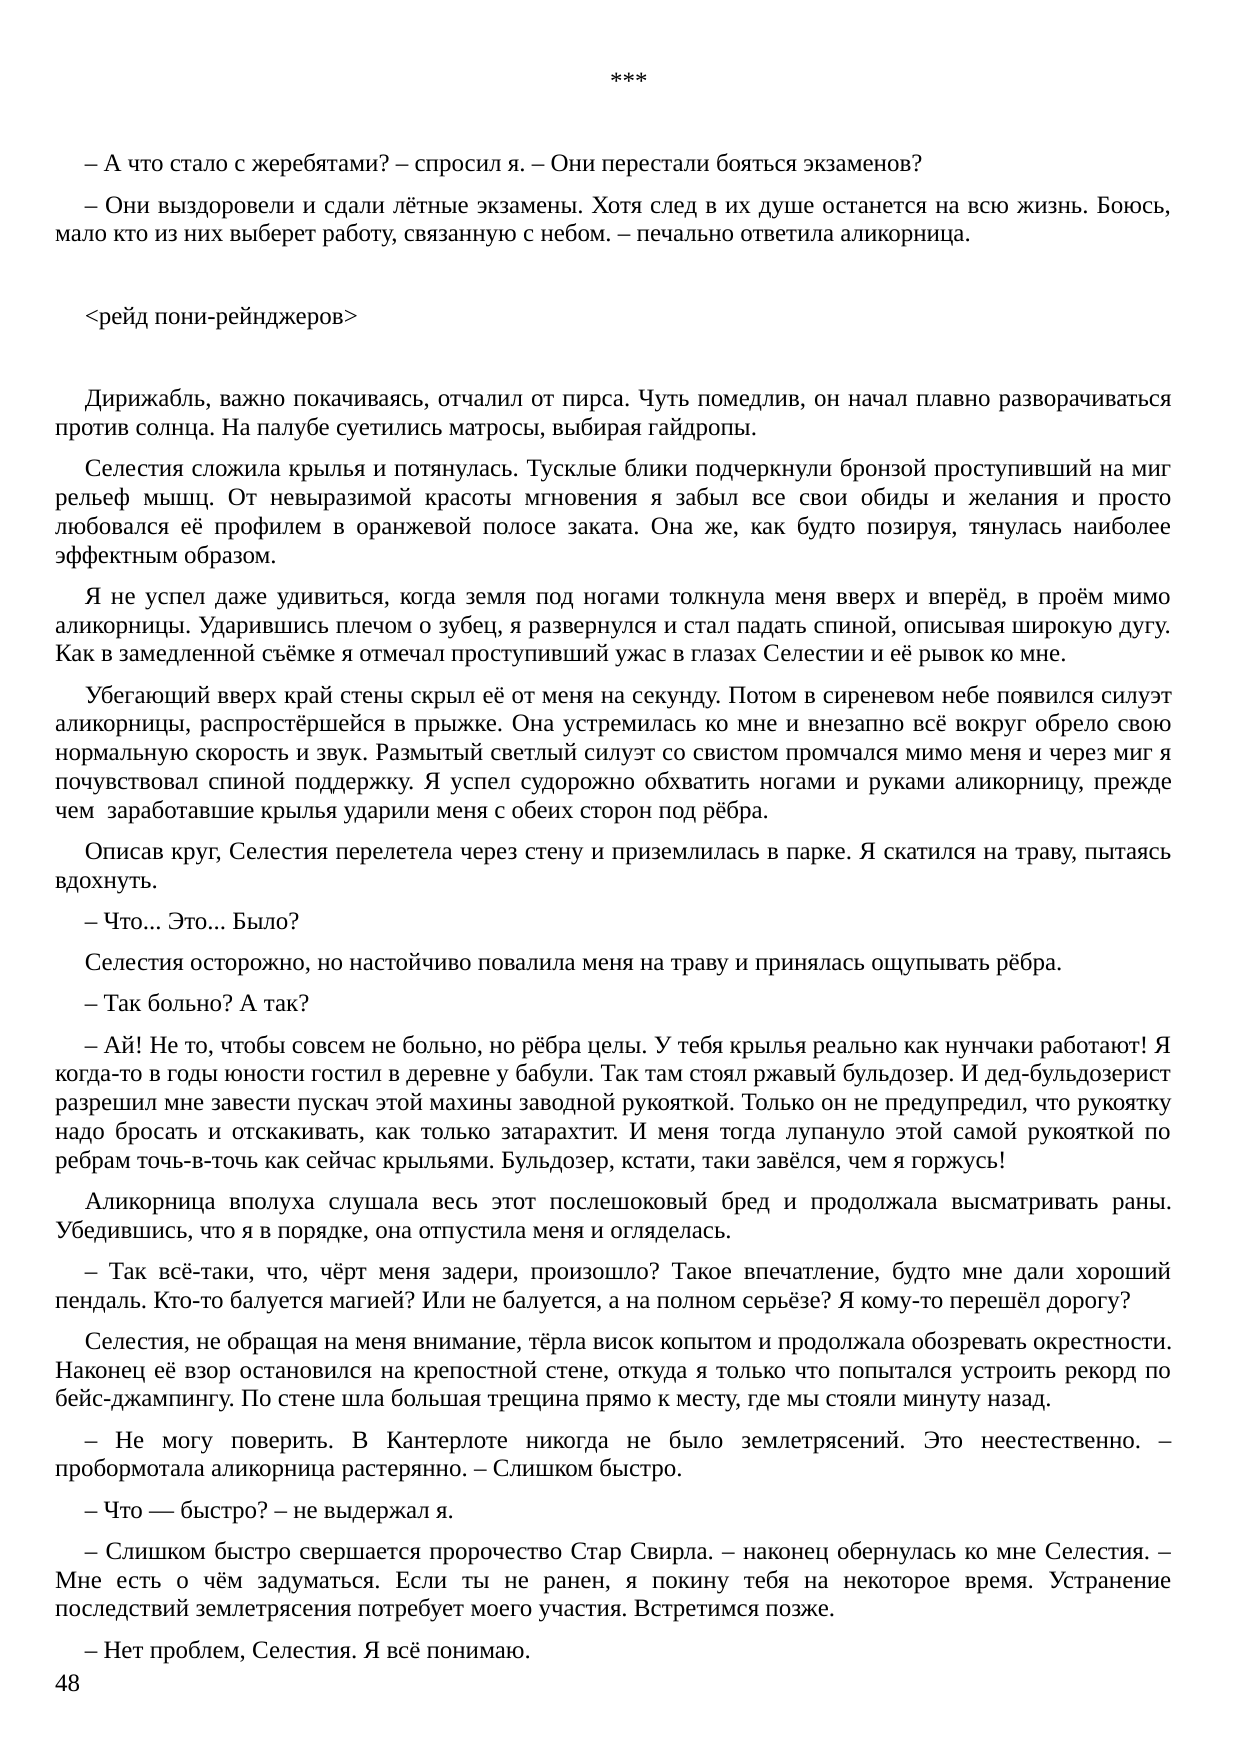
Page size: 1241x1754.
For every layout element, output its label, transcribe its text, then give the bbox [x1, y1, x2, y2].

text Описав круг, Селестия перелетела через стену и приземлилась в парке. Я скатился на траву, пытаясь вдохнуть. [55, 836, 1173, 893]
text – Нет проблем, Селестия. Я всё понимаю. [55, 1635, 1173, 1663]
text Селестия осторожно, но настойчиво повалила меня на траву и принялась ощупывать рёбра. [55, 947, 1173, 976]
text *** [55, 66, 1173, 95]
text – А что стало с жеребятами? – спросил я. – Они перестали бояться экзаменов? [55, 148, 1173, 177]
text Я не успел даже удивиться, когда земля под ногами толкнула меня вверх и вперёд, в проём мимо аликорницы. Ударившись плечом о зубец, я развернулся и стал падать спиной, описывая широкую дугу. Как в замедленной съёмке я отмечал проступивший ужас в глазах Селестии и её рывок ко мне. [55, 581, 1173, 667]
text – Они выздоровели и сдали лётные экзамены. Хотя след в их душе останется на всю жизнь. Боюсь, мало кто из них выберет работу, связанную с небом. – печально ответила аликорница. [55, 190, 1173, 247]
text – Слишком быстро свершается пророчество Стар Свирла. – наконец обернулась ко мне Селестия. – Мне есть о чём задуматься. Если ты не ранен, я покину тебя на некоторое время. Устранение последствий землетрясения потребует моего участия. Встретимся позже. [55, 1536, 1173, 1622]
text Аликорница вполуха слушала весь этот послешоковый бред и продолжала высматривать раны. Убедившись, что я в порядке, она отпустила меня и огляделась. [55, 1186, 1173, 1243]
text Убегающий вверх край стены скрыл её от меня на секунду. Потом в сиреневом небе появился силуэт аликорницы, распростёршейся в прыжке. Она устремилась ко мне и внезапно всё вокруг обрело свою нормальную скорость и звук. Размытый светлый силуэт со свистом промчался мимо меня и через миг я почувствовал спиной поддержку. Я успел судорожно обхватить ногами и руками аликорницу, прежде чем заработавшие крылья ударили меня с обеих сторон под рёбра. [55, 680, 1173, 823]
text – Не могу поверить. В Кантерлоте никогда не было землетрясений. Это неестественно. – пробормотала аликорница растерянно. – Слишком быстро. [55, 1425, 1173, 1482]
text <рейд пони-рейнджеров> [55, 301, 1173, 330]
text – Что... Это... Было? [55, 906, 1173, 935]
text – Что — быстро? – не выдержал я. [55, 1495, 1173, 1523]
text – Ай! Не то, чтобы совсем не больно, но рёбра целы. У тебя крылья реально как нунчаки работают! Я когда-то в годы юности гостил в деревне у бабули. Так там стоял ржавый бульдозер. И дед-бульдозерист разрешил мне завести пускач этой махины заводной рукояткой. Только он не предупредил, что рукоятку надо бросать и отскакивать, как только затарахтит. И меня тогда лупануло этой самой рукояткой по ребрам точь-в-точь как сейчас крыльями. Бульдозер, кстати, таки завёлся, чем я горжусь! [55, 1030, 1173, 1173]
text – Так больно? А так? [55, 988, 1173, 1017]
text Селестия, не обращая на меня внимание, тёрла висок копытом и продолжала обозревать окрестности. Наконец её взор остановился на крепостной стене, откуда я только что попытался устроить рекорд по бейс-джампингу. По стене шла большая трещина прямо к месту, где мы стояли минуту назад. [55, 1326, 1173, 1412]
text Дирижабль, важно покачиваясь, отчалил от пирса. Чуть помедлив, он начал плавно разворачиваться против солнца. На палубе суетились матросы, выбирая гайдропы. [55, 383, 1173, 441]
text – Так всё-таки, что, чёрт меня задери, произошло? Такое впечатление, будто мне дали хороший пендаль. Кто-то балуется магией? Или не балуется, а на полном серьёзе? Я кому-то перешёл дорогу? [55, 1256, 1173, 1313]
text Селестия сложила крылья и потянулась. Тусклые блики подчеркнули бронзой проступивший на миг рельеф мышц. От невыразимой красоты мгновения я забыл все свои обиды и желания и просто любовался её профилем в оранжевой полосе заката. Она же, как будто позируя, тянулась наиболее эффектным образом. [55, 453, 1173, 568]
